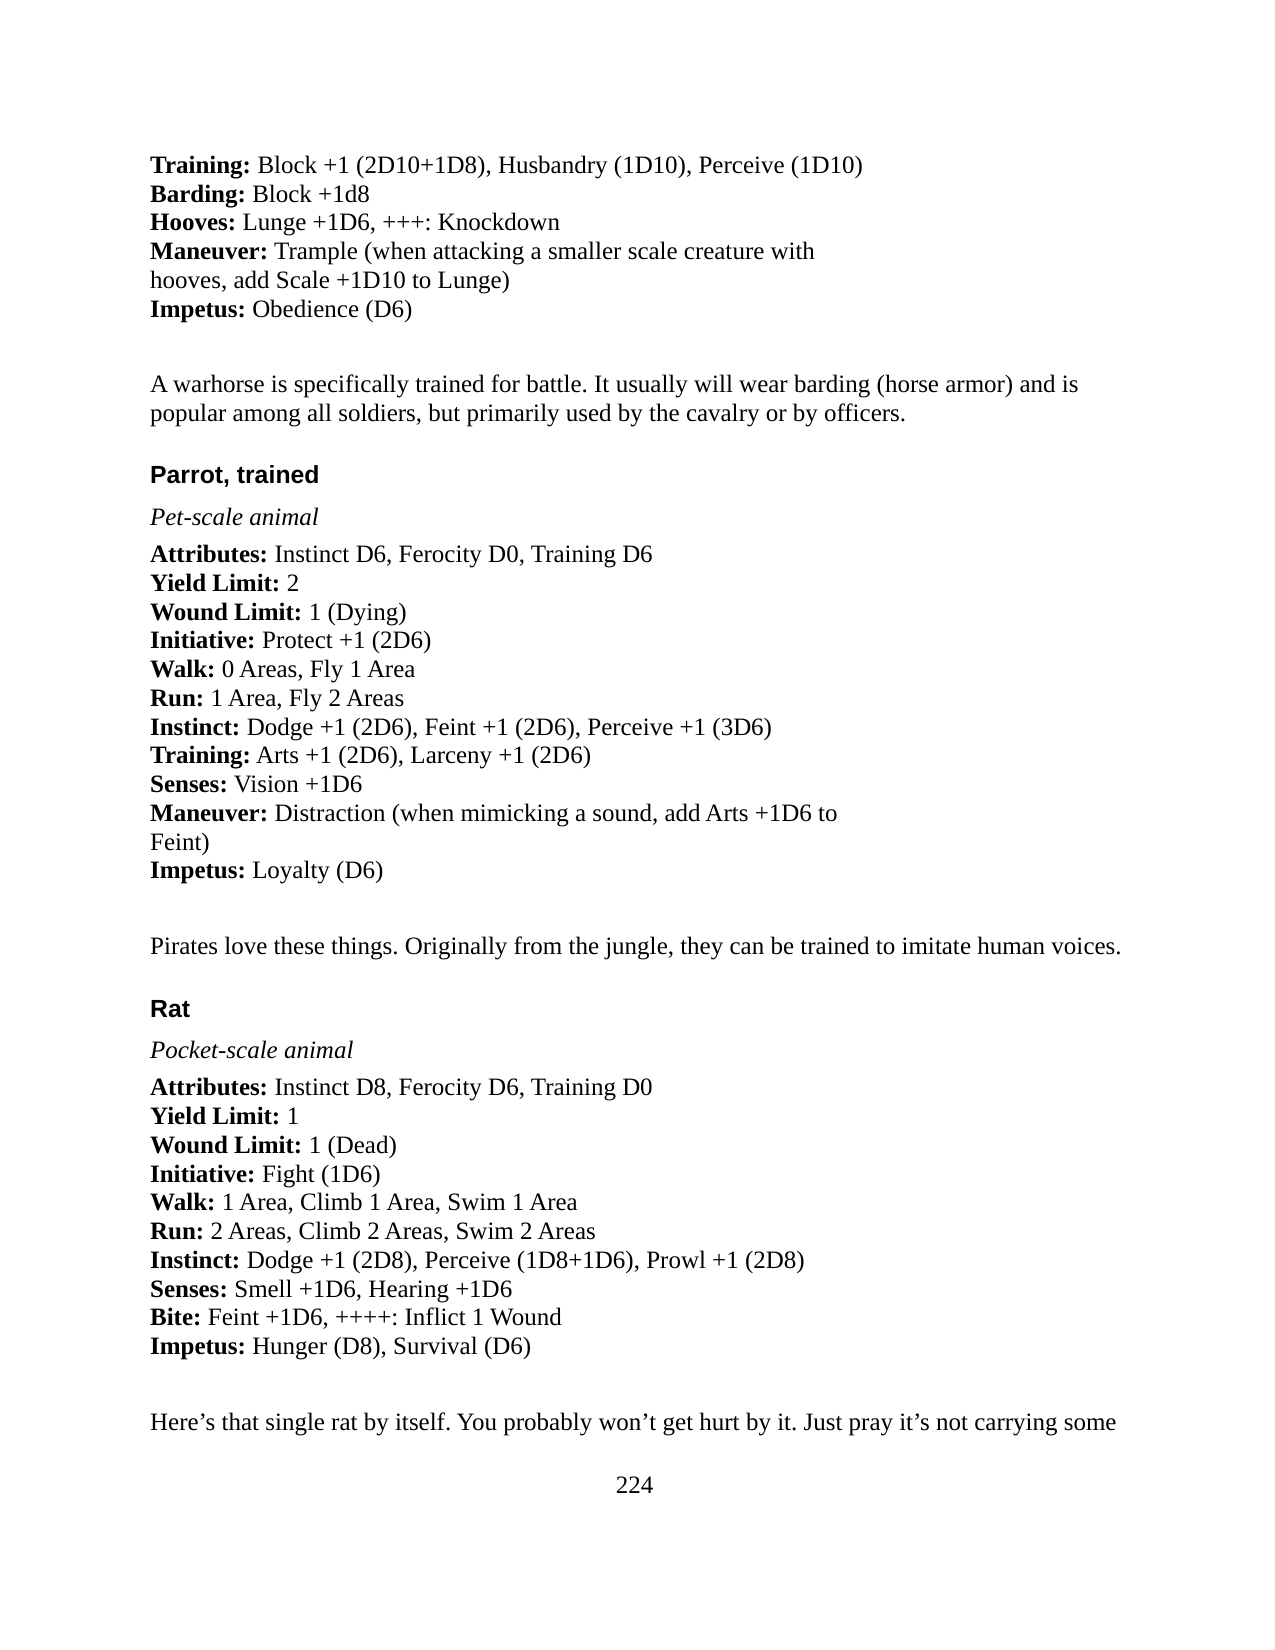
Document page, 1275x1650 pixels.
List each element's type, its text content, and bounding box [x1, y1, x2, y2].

subtitle Parrot, trained [150, 461, 1125, 489]
text Pocket-scale animal [150, 1035, 1125, 1063]
text Here’s that single rat by itself. You probably won’t get hurt by it. Just pray it’s not carrying some [150, 1407, 1125, 1435]
text A warhorse is specifically trained for battle. It usually will wear barding (horse armor) and is popular among all soldiers, but primarily used by the cavalry or by officers. [150, 369, 1125, 427]
text Pirates love these things. Originally from the jungle, they can be trained to imitate human voices. [150, 931, 1125, 960]
text Pet-scale animal [150, 502, 1125, 530]
subtitle Rat [150, 994, 1125, 1022]
text Attributes: Instinct D6, Ferocity D0, Training D6 Yield Limit: 2 Wound Limit: 1 (Dying) Initiative: Protect +1 (2D6) Walk: 0 Areas, Fly 1 Area Run: 1 Area, Fly 2 Areas Instinct: Dodge +1 (2D6), Feint +1 (2D6), Perceive +1 (3D6) Training: Arts +1 (2D6), Larceny +1 (2D6) Senses: Vision +1D6 Maneuver: Distraction (when mimicking a sound, add Arts +1D6 to Feint) Impetus: Loyalty (D6) [150, 539, 1125, 913]
text Training: Block +1 (2D10+1D8), Husbandry (1D10), Perceive (1D10) Barding: Block +1d8 Hooves: Lunge +1D6, +++: Knockdown Maneuver: Trample (when attacking a smaller scale creature with hooves, add Scale +1D10 to Lunge) Impetus: Obedience (D6) [150, 150, 1125, 351]
text Attributes: Instinct D8, Ferocity D6, Training D0 Yield Limit: 1 Wound Limit: 1 (Dead) Initiative: Fight (1D6) Walk: 1 Area, Climb 1 Area, Swim 1 Area Run: 2 Areas, Climb 2 Areas, Swim 2 Areas Instinct: Dodge +1 (2D8), Perceive (1D8+1D6), Prowl +1 (2D8) Senses: Smell +1D6, Hearing +1D6 Bite: Feint +1D6, ++++: Inflict 1 Wound Impetus: Hunger (D8), Survival (D6) [150, 1072, 1125, 1389]
